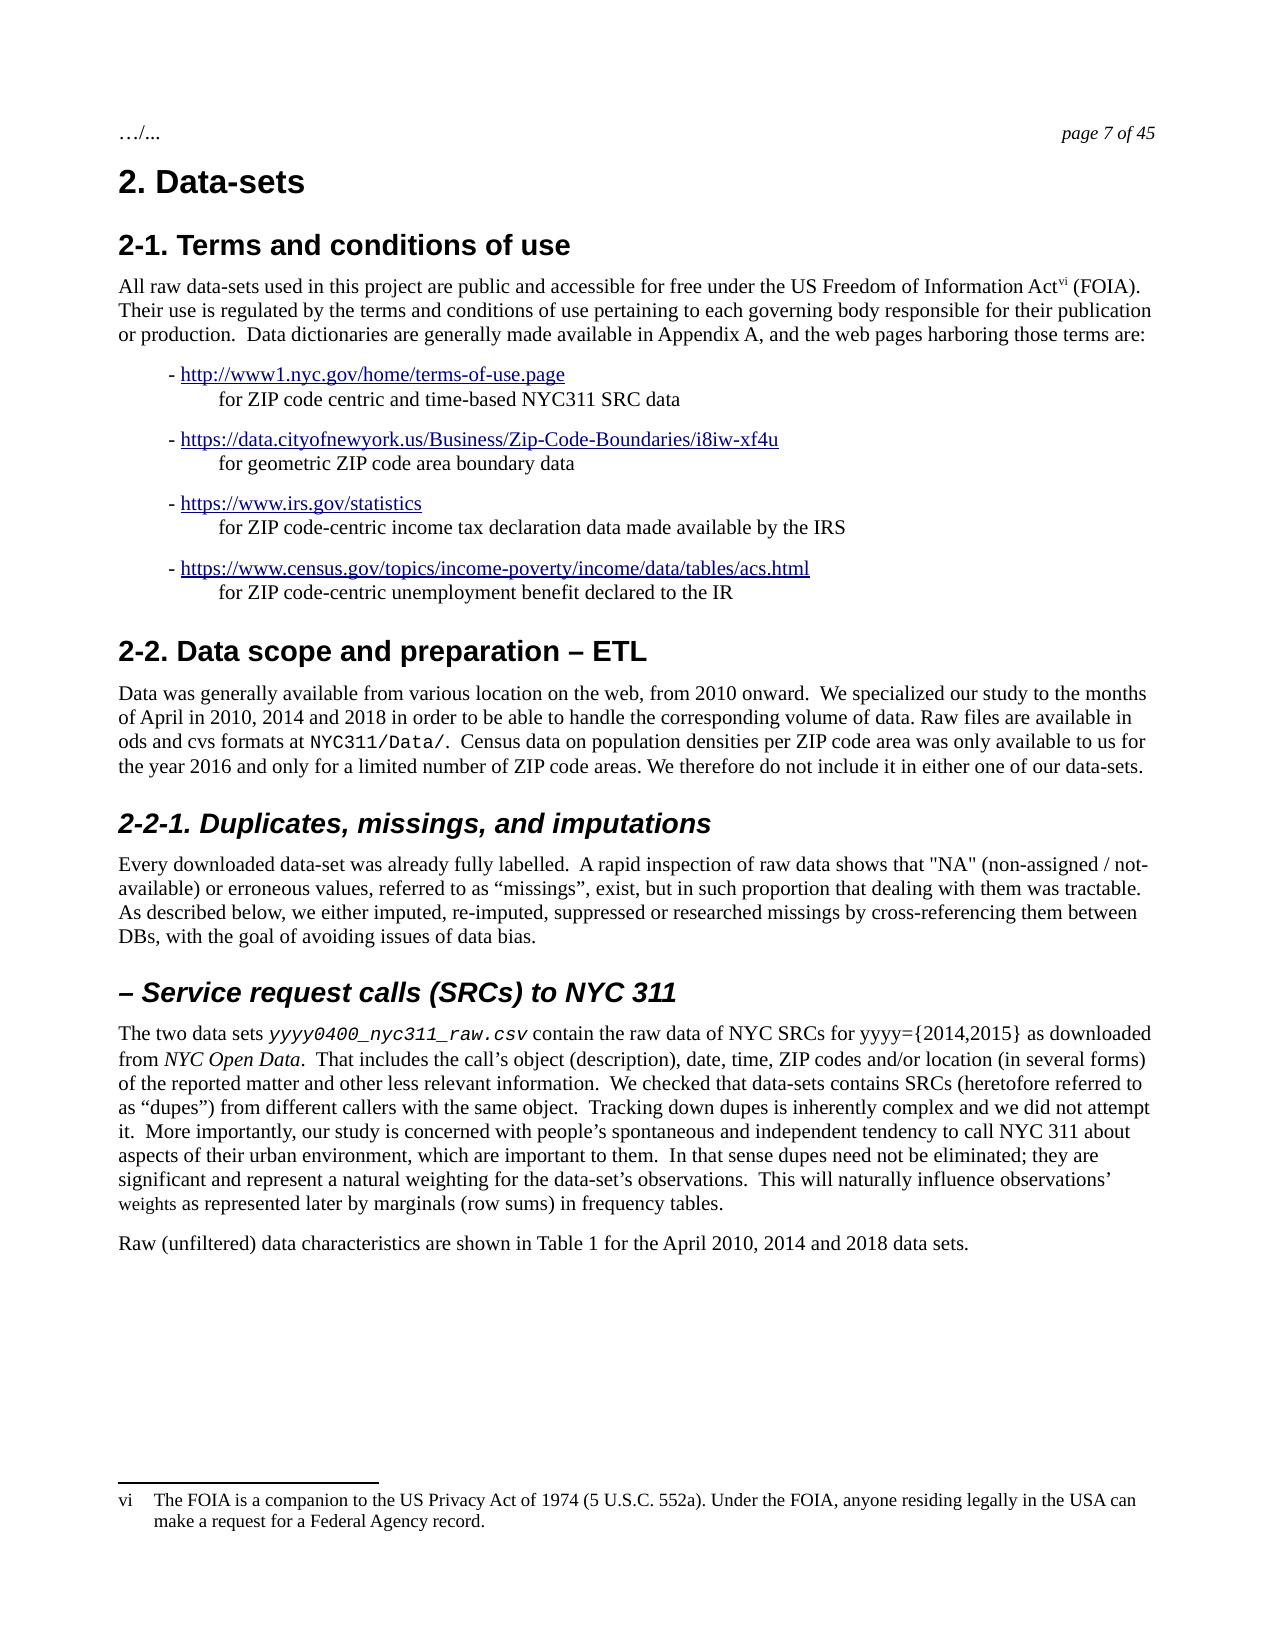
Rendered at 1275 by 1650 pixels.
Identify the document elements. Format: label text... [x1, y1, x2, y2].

subtitle – Service request calls (SRCs) to NYC 311 [118, 976, 1157, 1009]
text Raw (unfiltered) data characteristics are shown in Table 1 for the April 2010, 2014 and 2018 data sets. [118, 1231, 1157, 1255]
text The FOIA is a companion to the US Privacy Act of 1974 (5 U.S.C. 552a). Under the FOIA, anyone residing legally in the USA can make a request for a Federal Agency record. [118, 1489, 1157, 1532]
subtitle 2-1. Terms and conditions of use [118, 228, 1157, 261]
subtitle 2. Data-sets [118, 162, 1157, 201]
text - https://data.cityofnewyork.us/Business/Zip-Code-Boundaries/i8iw-xf4u for geometric ZIP code area boundary data [118, 427, 1157, 475]
text Every downloaded data-set was already fully labelled. A rapid inspection of raw data shows that "NA" (non-assigned / not-available) or erroneous values, referred to as “missings”, exist, but in such proportion that dealing with them was tractable. As described below, we either imputed, re-imputed, suppressed or researched missings by cross-referencing them between DBs, with the goal of avoiding issues of data bias. [118, 851, 1157, 948]
text Data was generally available from various location on the web, from 2010 onward. We specialized our study to the months of April in 2010, 2014 and 2018 in order to be able to handle the corresponding volume of data. Raw files are available in ods and cvs formats at NYC311/Data/. Census data on population densities per ZIP code area was only available to us for the year 2016 and only for a limited number of ZIP code areas. We therefore do not include it in either one of our data-sets. [118, 681, 1157, 778]
subtitle 2-2-1. Duplicates, missings, and imputations [118, 807, 1157, 839]
text All raw data-sets used in this project are public and accessible for free under the US Freedom of Information Act (FOIA). Their use is regulated by the terms and conditions of use pertaining to each governing body responsible for their publication or production. Data dictionaries are generally made available in Appendix A, and the web pages harboring those terms are: [118, 274, 1157, 346]
text - https://www.irs.gov/statistics for ZIP code-centric income tax declaration data made available by the IRS [118, 491, 1157, 539]
text - https://www.census.gov/topics/income-poverty/income/data/tables/acs.html for ZIP code-centric unemployment benefit declared to the IR [118, 556, 1157, 604]
text - http://www1.nyc.gov/home/terms-of-use.page for ZIP code centric and time-based NYC311 SRC data [118, 362, 1157, 411]
text The two data sets yyyy0400_nyc311_raw.csv contain the raw data of NYC SRCs for yyyy={2014,2015} as downloaded from NYC Open Data. That includes the call’s object (description), date, time, ZIP codes and/or location (in several forms) of the reported matter and other less relevant information. We checked that data-sets contains SRCs (heretofore referred to as “dupes”) from different callers with the same object. Tracking down dupes is inherently complex and we did not attempt it. More importantly, our study is concerned with people’s spontaneous and independent tendency to call NYC 311 about aspects of their urban environment, which are important to them. In that sense dupes need not be eliminated; they are significant and represent a natural weighting for the data-set’s observations. This will naturally influence observations’ weights as represented later by marginals (row sums) in frequency tables. [118, 1021, 1157, 1215]
subtitle 2-2. Data scope and preparation – ETL [118, 634, 1157, 668]
